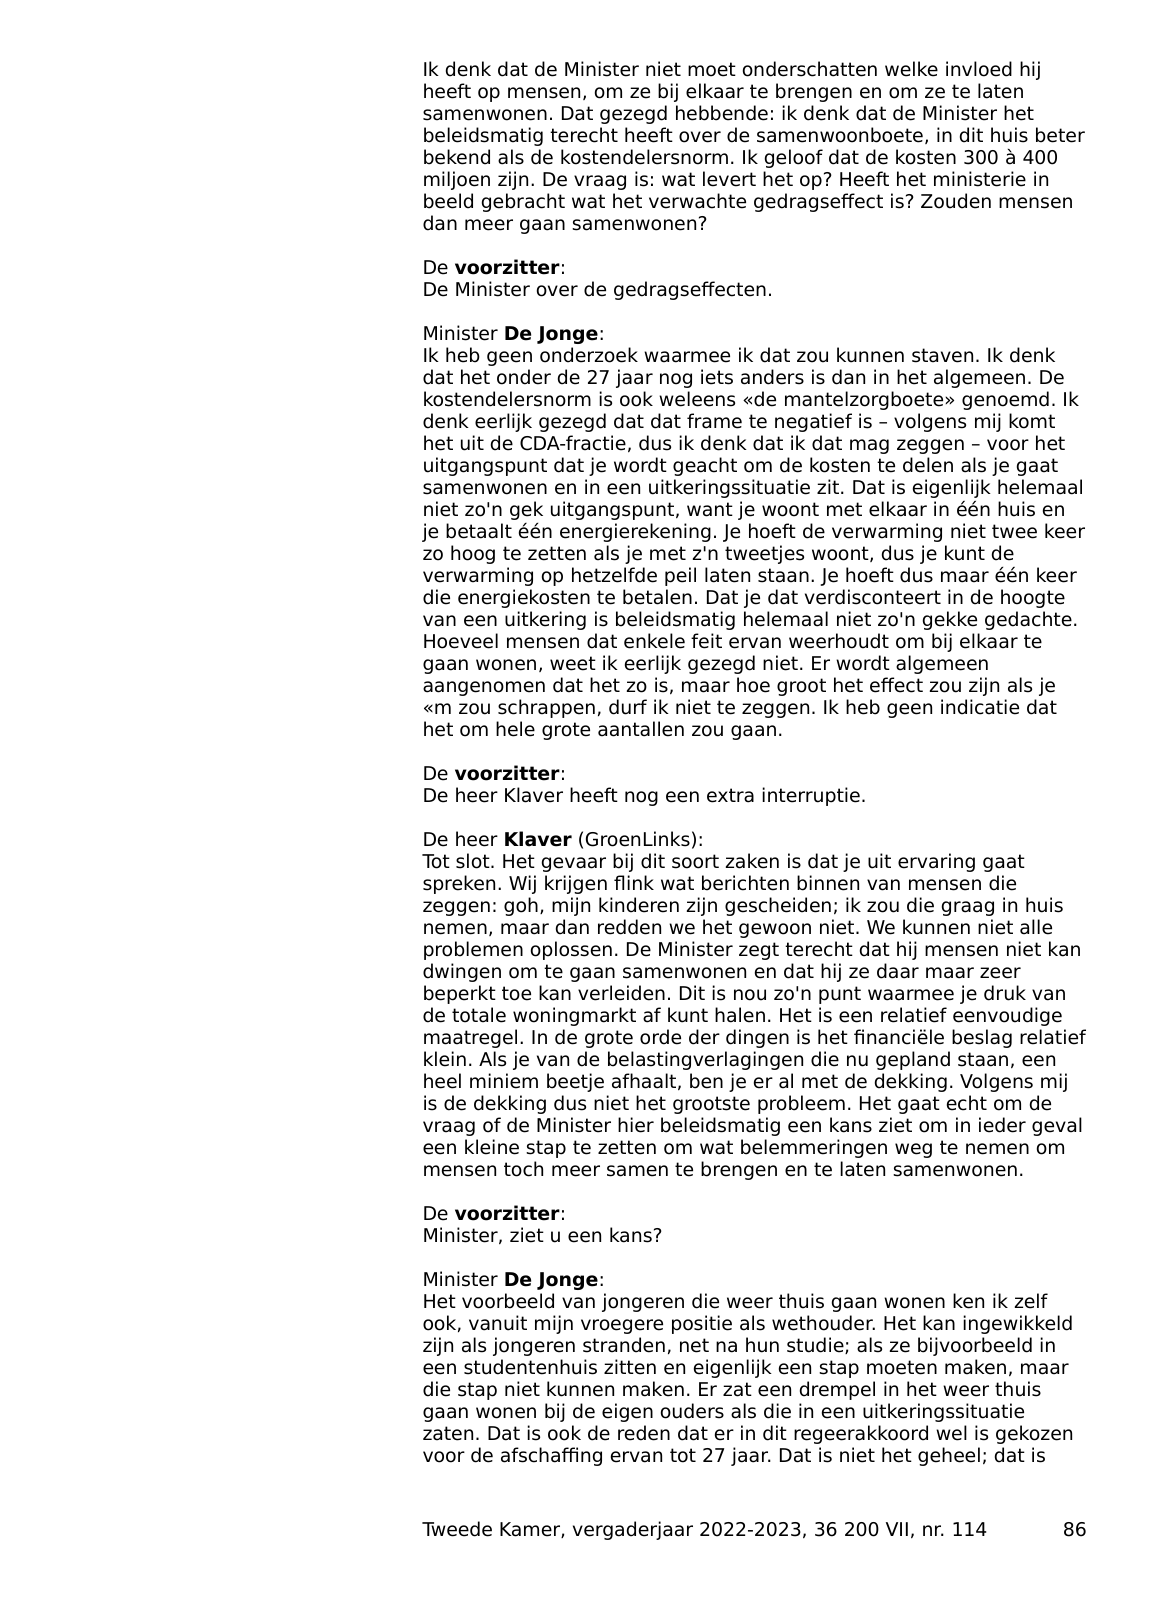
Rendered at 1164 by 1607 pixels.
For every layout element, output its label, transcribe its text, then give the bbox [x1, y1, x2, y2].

text Minister De Jonge: [422, 323, 1087, 345]
text De voorzitter: [422, 257, 1087, 279]
text Ik heb geen onderzoek waarmee ik dat zou kunnen staven. Ik denk dat het onder de 27 jaar nog iets anders is dan in het algemeen. De kostendelersnorm is ook weleens «de mantelzorgboete» genoemd. Ik denk eerlijk gezegd dat dat frame te negatief is – volgens mij komt het uit de CDA-fractie, dus ik denk dat ik dat mag zeggen – voor het uitgangspunt dat je wordt geacht om de kosten te delen als je gaat samenwonen en in een uitkeringssituatie zit. Dat is eigenlijk helemaal niet zo'n gek uitgangspunt, want je woont met elkaar in één huis en je betaalt één energierekening. Je hoeft de verwarming niet twee keer zo hoog te zetten als je met z'n tweetjes woont, dus je kunt de verwarming op hetzelfde peil laten staan. Je hoeft dus maar één keer die energiekosten te betalen. Dat je dat verdisconteert in de hoogte van een uitkering is beleidsmatig helemaal niet zo'n gekke gedachte. Hoeveel mensen dat enkele feit ervan weerhoudt om bij elkaar te gaan wonen, weet ik eerlijk gezegd niet. Er wordt algemeen aangenomen dat het zo is, maar hoe groot het effect zou zijn als je «m zou schrappen, durf ik niet te zeggen. Ik heb geen indicatie dat het om hele grote aantallen zou gaan. [422, 345, 1087, 741]
text De heer Klaver heeft nog een extra interruptie. [422, 785, 1087, 807]
text Ik denk dat de Minister niet moet onderschatten welke invloed hij heeft op mensen, om ze bij elkaar te brengen en om ze te laten samenwonen. Dat gezegd hebbende: ik denk dat de Minister het beleidsmatig terecht heeft over de samenwoonboete, in dit huis beter bekend als de kostendelersnorm. Ik geloof dat de kosten 300 à 400 miljoen zijn. De vraag is: wat levert het op? Heeft het ministerie in beeld gebracht wat het verwachte gedragseffect is? Zouden mensen dan meer gaan samenwonen? [422, 59, 1087, 235]
text De Minister over de gedragseffecten. [422, 279, 1087, 301]
text Minister, ziet u een kans? [422, 1225, 1087, 1247]
text De voorzitter: [422, 1203, 1087, 1225]
text Het voorbeeld van jongeren die weer thuis gaan wonen ken ik zelf ook, vanuit mijn vroegere positie als wethouder. Het kan ingewikkeld zijn als jongeren stranden, net na hun studie; als ze bijvoorbeeld in een studentenhuis zitten en eigenlijk een stap moeten maken, maar die stap niet kunnen maken. Er zat een drempel in het weer thuis gaan wonen bij de eigen ouders als die in een uitkeringssituatie zaten. Dat is ook de reden dat er in dit regeerakkoord wel is gekozen voor de afschaffing ervan tot 27 jaar. Dat is niet het geheel; dat is [422, 1291, 1087, 1467]
text De voorzitter: [422, 763, 1087, 785]
text De heer Klaver (GroenLinks): [422, 829, 1087, 851]
text Minister De Jonge: [422, 1269, 1087, 1291]
text Tot slot. Het gevaar bij dit soort zaken is dat je uit ervaring gaat spreken. Wij krijgen flink wat berichten binnen van mensen die zeggen: goh, mijn kinderen zijn gescheiden; ik zou die graag in huis nemen, maar dan redden we het gewoon niet. We kunnen niet alle problemen oplossen. De Minister zegt terecht dat hij mensen niet kan dwingen om te gaan samenwonen en dat hij ze daar maar zeer beperkt toe kan verleiden. Dit is nou zo'n punt waarmee je druk van de totale woningmarkt af kunt halen. Het is een relatief eenvoudige maatregel. In de grote orde der dingen is het financiële beslag relatief klein. Als je van de belastingverlagingen die nu gepland staan, een heel miniem beetje afhaalt, ben je er al met de dekking. Volgens mij is de dekking dus niet het grootste probleem. Het gaat echt om de vraag of de Minister hier beleidsmatig een kans ziet om in ieder geval een kleine stap te zetten om wat belemmeringen weg te nemen om mensen toch meer samen te brengen en te laten samenwonen. [422, 851, 1087, 1181]
